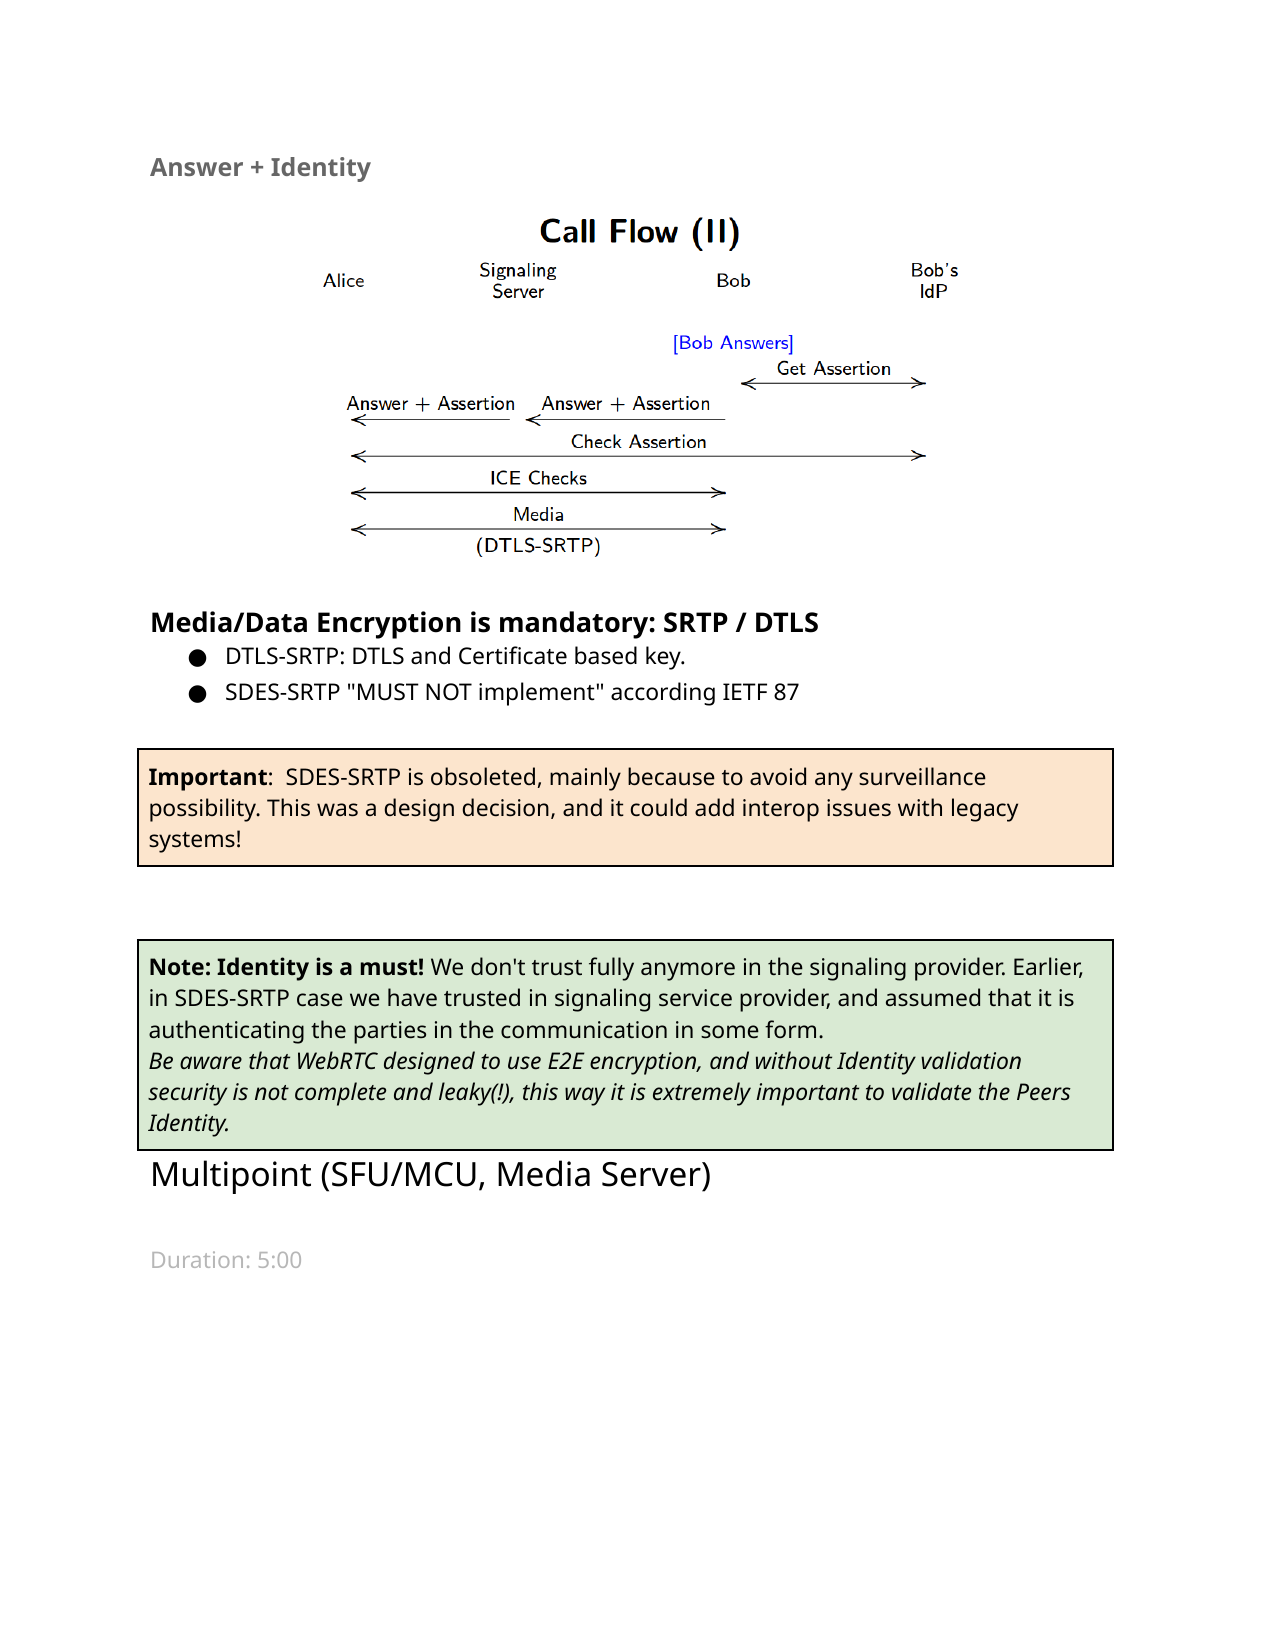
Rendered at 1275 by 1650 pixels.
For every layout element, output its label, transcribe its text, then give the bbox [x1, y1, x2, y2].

text Duration: 5:00 [150, 1244, 1125, 1276]
subtitle Answer + Identity [150, 150, 1125, 184]
subtitle Multipoint (SFU/MCU, Media Server) [150, 1151, 1125, 1197]
subtitle Media/Data Encryption is mandatory: SRTP / DTLS [150, 603, 1125, 640]
list SDES-SRTP "MUST NOT implement" according IETF 87 [187, 676, 1125, 707]
picture [150, 184, 1125, 578]
table_header Note: Identity is a must! We don't trust fully anymore in the signaling provider. Earlier, in SDES-SRTP case we have trusted in signaling service provider, and assumed that it is authenticating the parties in the communication in some form. Be aware that WebRTC designed to use E2E encryption, and without Identity validation security is not complete and leaky(!), this way it is extremely important to validate the Peers Identity. [139, 941, 1112, 1149]
table_header Important: SDES-SRTP is obsoleted, mainly because to avoid any surveillance possibility. This was a design decision, and it could add interop issues with legacy systems! [139, 750, 1112, 865]
list DTLS-SRTP: DTLS and Certificate based key. [187, 640, 1125, 671]
